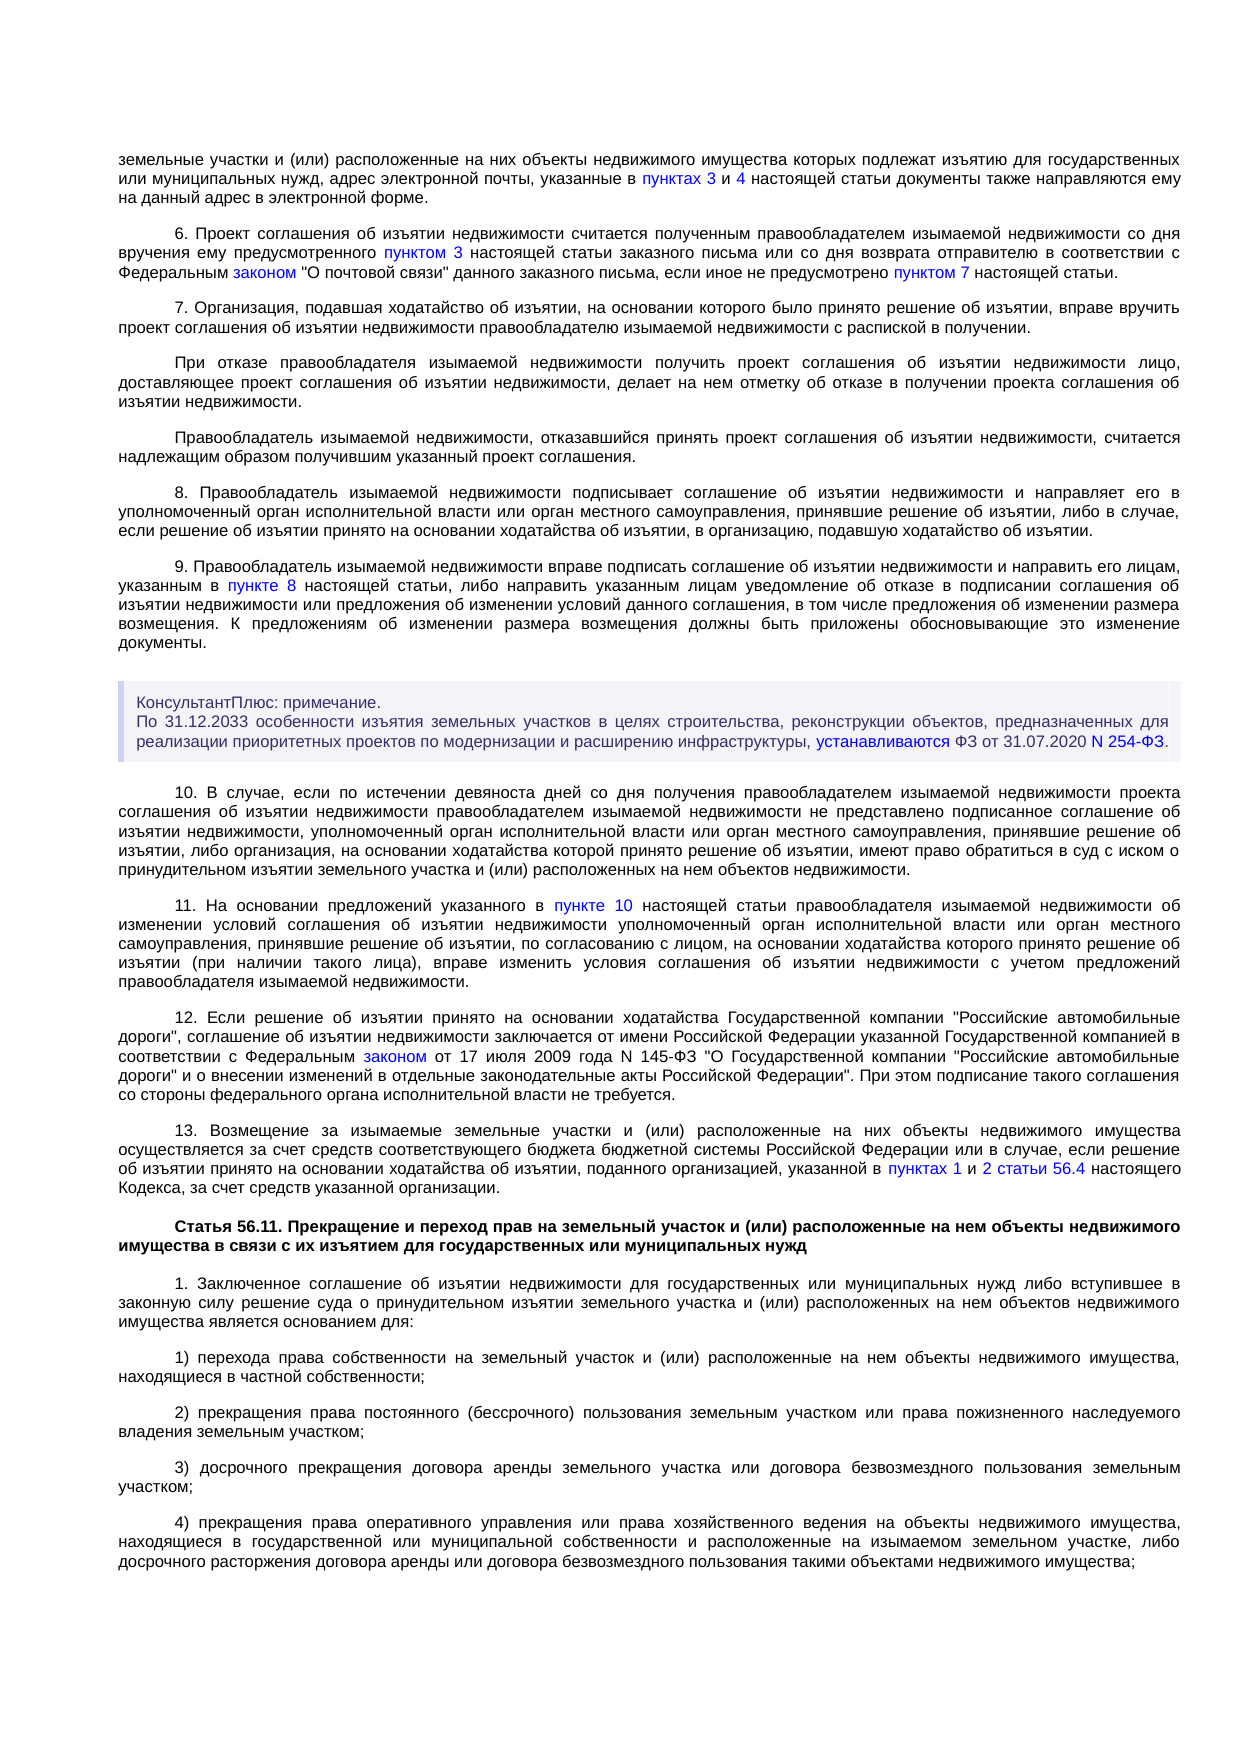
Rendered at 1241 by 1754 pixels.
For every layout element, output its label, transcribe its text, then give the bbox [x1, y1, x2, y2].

subtitle Статья 56.11. Прекращение и переход прав на земельный участок и (или) расположенные на нем объекты недвижимого имущества в связи с их изъятием для государственных или муниципальных нужд [118, 1216, 1181, 1255]
text 10. В случае, если по истечении девяноста дней со дня получения правообладателем изымаемой недвижимости проекта соглашения об изъятии недвижимости правообладателем изымаемой недвижимости не представлено подписанное соглашение об изъятии недвижимости, уполномоченный орган исполнительной власти или орган местного самоуправления, принявшие решение об изъятии, либо организация, на основании ходатайства которой принято решение об изъятии, имеют право обратиться в суд с иском о принудительном изъятии земельного участка и (или) расположенных на нем объектов недвижимости. [118, 783, 1181, 879]
text 12. Если решение об изъятии принято на основании ходатайства Государственной компании "Российские автомобильные дороги", соглашение об изъятии недвижимости заключается от имени Российской Федерации указанной Государственной компанией в соответствии с Федеральным законом от 17 июля 2009 года N 145-ФЗ "О Государственной компании "Российские автомобильные дороги" и о внесении изменений в отдельные законодательные акты Российской Федерации". При этом подписание такого соглашения со стороны федерального органа исполнительной власти не требуется. [118, 1008, 1181, 1104]
text 4) прекращения права оперативного управления или права хозяйственного ведения на объекты недвижимого имущества, находящиеся в государственной или муниципальной собственности и расположенные на изымаемом земельном участке, либо досрочного расторжения договора аренды или договора безвозмездного пользования такими объектами недвижимого имущества; [118, 1513, 1181, 1571]
text 11. На основании предложений указанного в пункте 10 настоящей статьи правообладателя изымаемой недвижимости об изменении условий соглашения об изъятии недвижимости уполномоченный орган исполнительной власти или орган местного самоуправления, принявшие решение об изъятии, по согласованию с лицом, на основании ходатайства которого принято решение об изъятии (при наличии такого лица), вправе изменить условия соглашения об изъятии недвижимости с учетом предложений правообладателя изымаемой недвижимости. [118, 896, 1181, 991]
text При отказе правообладателя изымаемой недвижимости получить проект соглашения об изъятии недвижимости лицо, доставляющее проект соглашения об изъятии недвижимости, делает на нем отметку об отказе в получении проекта соглашения об изъятии недвижимости. [118, 353, 1181, 411]
text 3) досрочного прекращения договора аренды земельного участка или договора безвозмездного пользования земельным участком; [118, 1458, 1181, 1496]
text 1. Заключенное соглашение об изъятии недвижимости для государственных или муниципальных нужд либо вступившее в законную силу решение суда о принудительном изъятии земельного участка и (или) расположенных на нем объектов недвижимого имущества является основанием для: [118, 1274, 1181, 1331]
table_header [118, 681, 124, 762]
text земельные участки и (или) расположенные на них объекты недвижимого имущества которых подлежат изъятию для государственных или муниципальных нужд, адрес электронной почты, указанные в пунктах 3 и 4 настоящей статьи документы также направляются ему на данный адрес в электронной форме. [118, 150, 1181, 207]
text 2) прекращения права постоянного (бессрочного) пользования земельным участком или права пожизненного наследуемого владения земельным участком; [118, 1403, 1181, 1441]
table_header КонсультантПлюс: примечание. По 31.12.2033 особенности изъятия земельных участков в целях строительства, реконструкции объектов, предназначенных для реализации приоритетных проектов по модернизации и расширению инфраструктуры, устанавливаются ФЗ от 31.07.2020 N 254-ФЗ. [136, 681, 1169, 762]
text Правообладатель изымаемой недвижимости, отказавшийся принять проект соглашения об изъятии недвижимости, считается надлежащим образом получившим указанный проект соглашения. [118, 427, 1181, 466]
text 7. Организация, подавшая ходатайство об изъятии, на основании которого было принято решение об изъятии, вправе вручить проект соглашения об изъятии недвижимости правообладателю изымаемой недвижимости с распиской в получении. [118, 298, 1181, 337]
text 1) перехода права собственности на земельный участок и (или) расположенные на нем объекты недвижимого имущества, находящиеся в частной собственности; [118, 1348, 1181, 1386]
table_header [1170, 681, 1181, 762]
text 6. Проект соглашения об изъятии недвижимости считается полученным правообладателем изымаемой недвижимости со дня вручения ему предусмотренного пунктом 3 настоящей статьи заказного письма или со дня возврата отправителю в соответствии с Федеральным законом "О почтовой связи" данного заказного письма, если иное не предусмотрено пунктом 7 настоящей статьи. [118, 224, 1181, 282]
table_header [124, 681, 136, 762]
text 13. Возмещение за изымаемые земельные участки и (или) расположенные на них объекты недвижимого имущества осуществляется за счет средств соответствующего бюджета бюджетной системы Российской Федерации или в случае, если решение об изъятии принято на основании ходатайства об изъятии, поданного организацией, указанной в пунктах 1 и 2 статьи 56.4 настоящего Кодекса, за счет средств указанной организации. [118, 1121, 1181, 1197]
text 8. Правообладатель изымаемой недвижимости подписывает соглашение об изъятии недвижимости и направляет его в уполномоченный орган исполнительной власти или орган местного самоуправления, принявшие решение об изъятии, либо в случае, если решение об изъятии принято на основании ходатайства об изъятии, в организацию, подавшую ходатайство об изъятии. [118, 482, 1181, 540]
text 9. Правообладатель изымаемой недвижимости вправе подписать соглашение об изъятии недвижимости и направить его лицам, указанным в пункте 8 настоящей статьи, либо направить указанным лицам уведомление об отказе в подписании соглашения об изъятии недвижимости или предложения об изменении условий данного соглашения, в том числе предложения об изменении размера возмещения. К предложениям об изменении размера возмещения должны быть приложены обосновывающие это изменение документы. [118, 557, 1181, 652]
